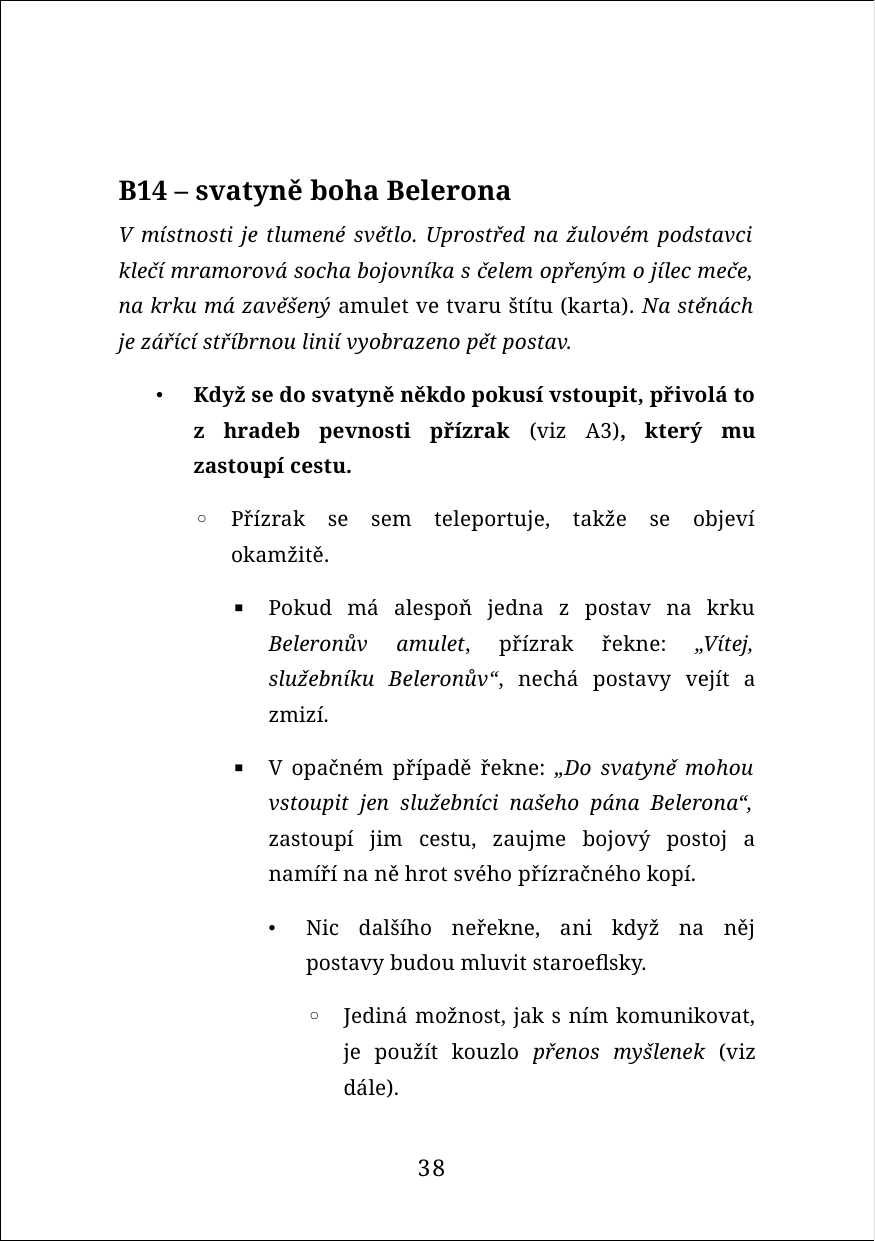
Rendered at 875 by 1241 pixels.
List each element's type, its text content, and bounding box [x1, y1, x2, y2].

list Přízrak se sem teleportuje, takže se objeví okamžitě. [193, 504, 756, 568]
list Jediná možnost, jak s ním komunikovat, je použít kouzlo přenos myšlenek (viz dále). [306, 1002, 756, 1101]
list Když se do svatyně někdo pokusí vstoupit, přivolá to z hradeb pevnosti přízrak (viz A3), který mu zastoupí cestu. [156, 380, 756, 480]
list V opačném případě řekne: „Do svatyně mohou vstoupit jen služebníci našeho pána Belerona“, zastoupí jim cestu, zaujme bojový postoj a namíří na ně hrot svého přízračného kopí. [231, 753, 756, 888]
text V místnosti je tlumené světlo. Uprostřed na žulovém podstavci klečí mramorová socha bojovníka s čelem opřeným o jílec meče, na krku má zavěšený amulet ve tvaru štítu (karta). Na stěnách je zářící stříbrnou linií vyobrazeno pět postav. [118, 220, 756, 355]
list Nic dalšího neřekne, ani když na něj postavy budou mluvit staroeflsky. [268, 913, 756, 977]
subtitle B14 – svatyně boha Belerona [118, 172, 756, 209]
list Pokud má alespoň jedna z postav na krku Beleronův amulet, přízrak řekne: „Vítej, služebníku Beleronův“, nechá postavy vejít a zmizí. [231, 593, 756, 728]
